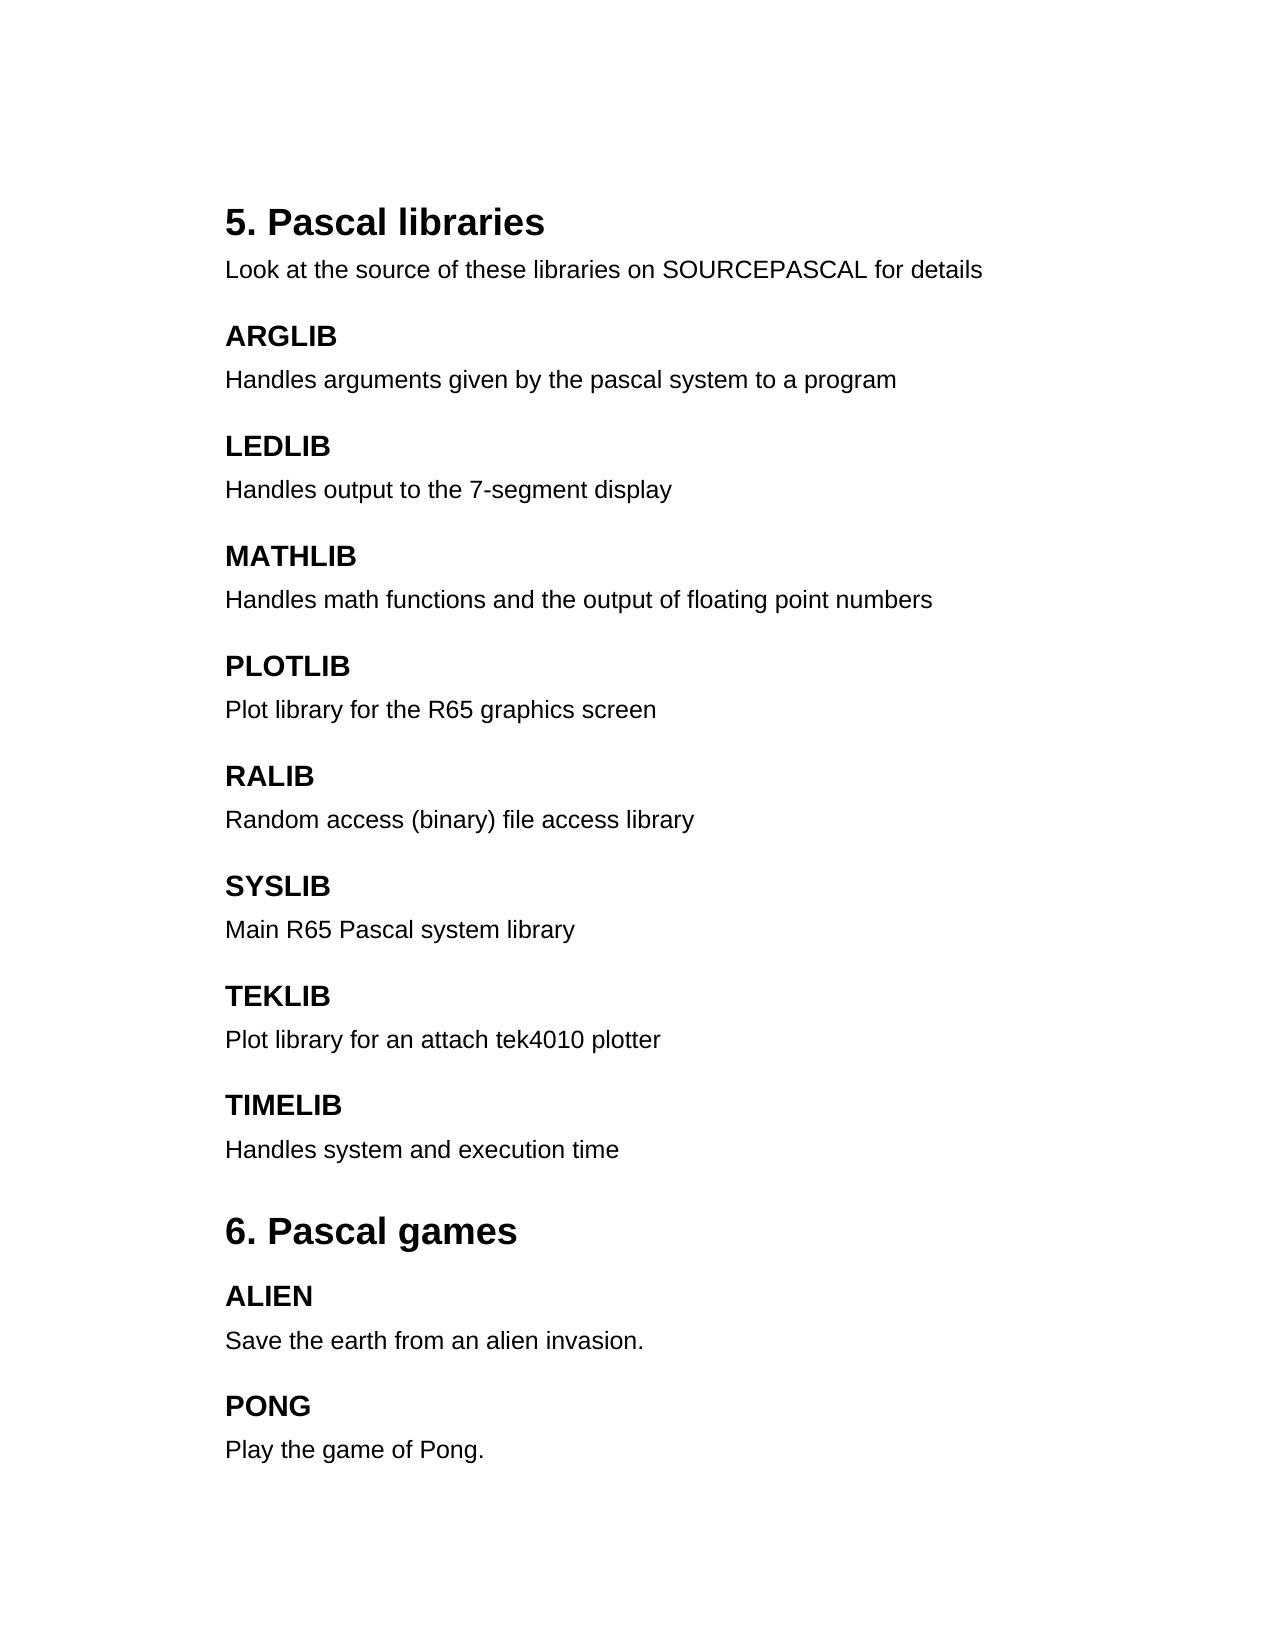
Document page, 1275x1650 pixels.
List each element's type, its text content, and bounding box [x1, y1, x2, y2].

text Save the earth from an alien invasion. [225, 1326, 1157, 1354]
text Plot library for the R65 graphics screen [225, 695, 1157, 724]
subtitle ARGLIB [225, 319, 1157, 353]
text Handles output to the 7-segment display [225, 475, 1157, 504]
text Handles system and execution time [225, 1134, 1157, 1163]
text Handles math functions and the output of floating point numbers [225, 585, 1157, 614]
subtitle TIMELIB [225, 1088, 1157, 1122]
subtitle PLOTLIB [225, 649, 1157, 682]
subtitle TEKLIB [225, 978, 1157, 1012]
text Handles arguments given by the pascal system to a program [225, 365, 1157, 394]
subtitle RALIB [225, 759, 1157, 792]
subtitle SYSLIB [225, 868, 1157, 902]
subtitle LEDLIB [225, 429, 1157, 463]
subtitle 6. Pascal games [225, 1209, 1157, 1252]
subtitle ALIEN [225, 1279, 1157, 1313]
subtitle MATHLIB [225, 539, 1157, 573]
text Play the game of Pong. [225, 1436, 1157, 1464]
subtitle 5. Pascal libraries [225, 199, 1157, 243]
text Plot library for an attach tek4010 plotter [225, 1025, 1157, 1053]
text Random access (binary) file access library [225, 805, 1157, 834]
text Look at the source of these libraries on SOURCEPASCAL for details [225, 255, 1157, 284]
text Main R65 Pascal system library [225, 915, 1157, 943]
subtitle PONG [225, 1389, 1157, 1423]
